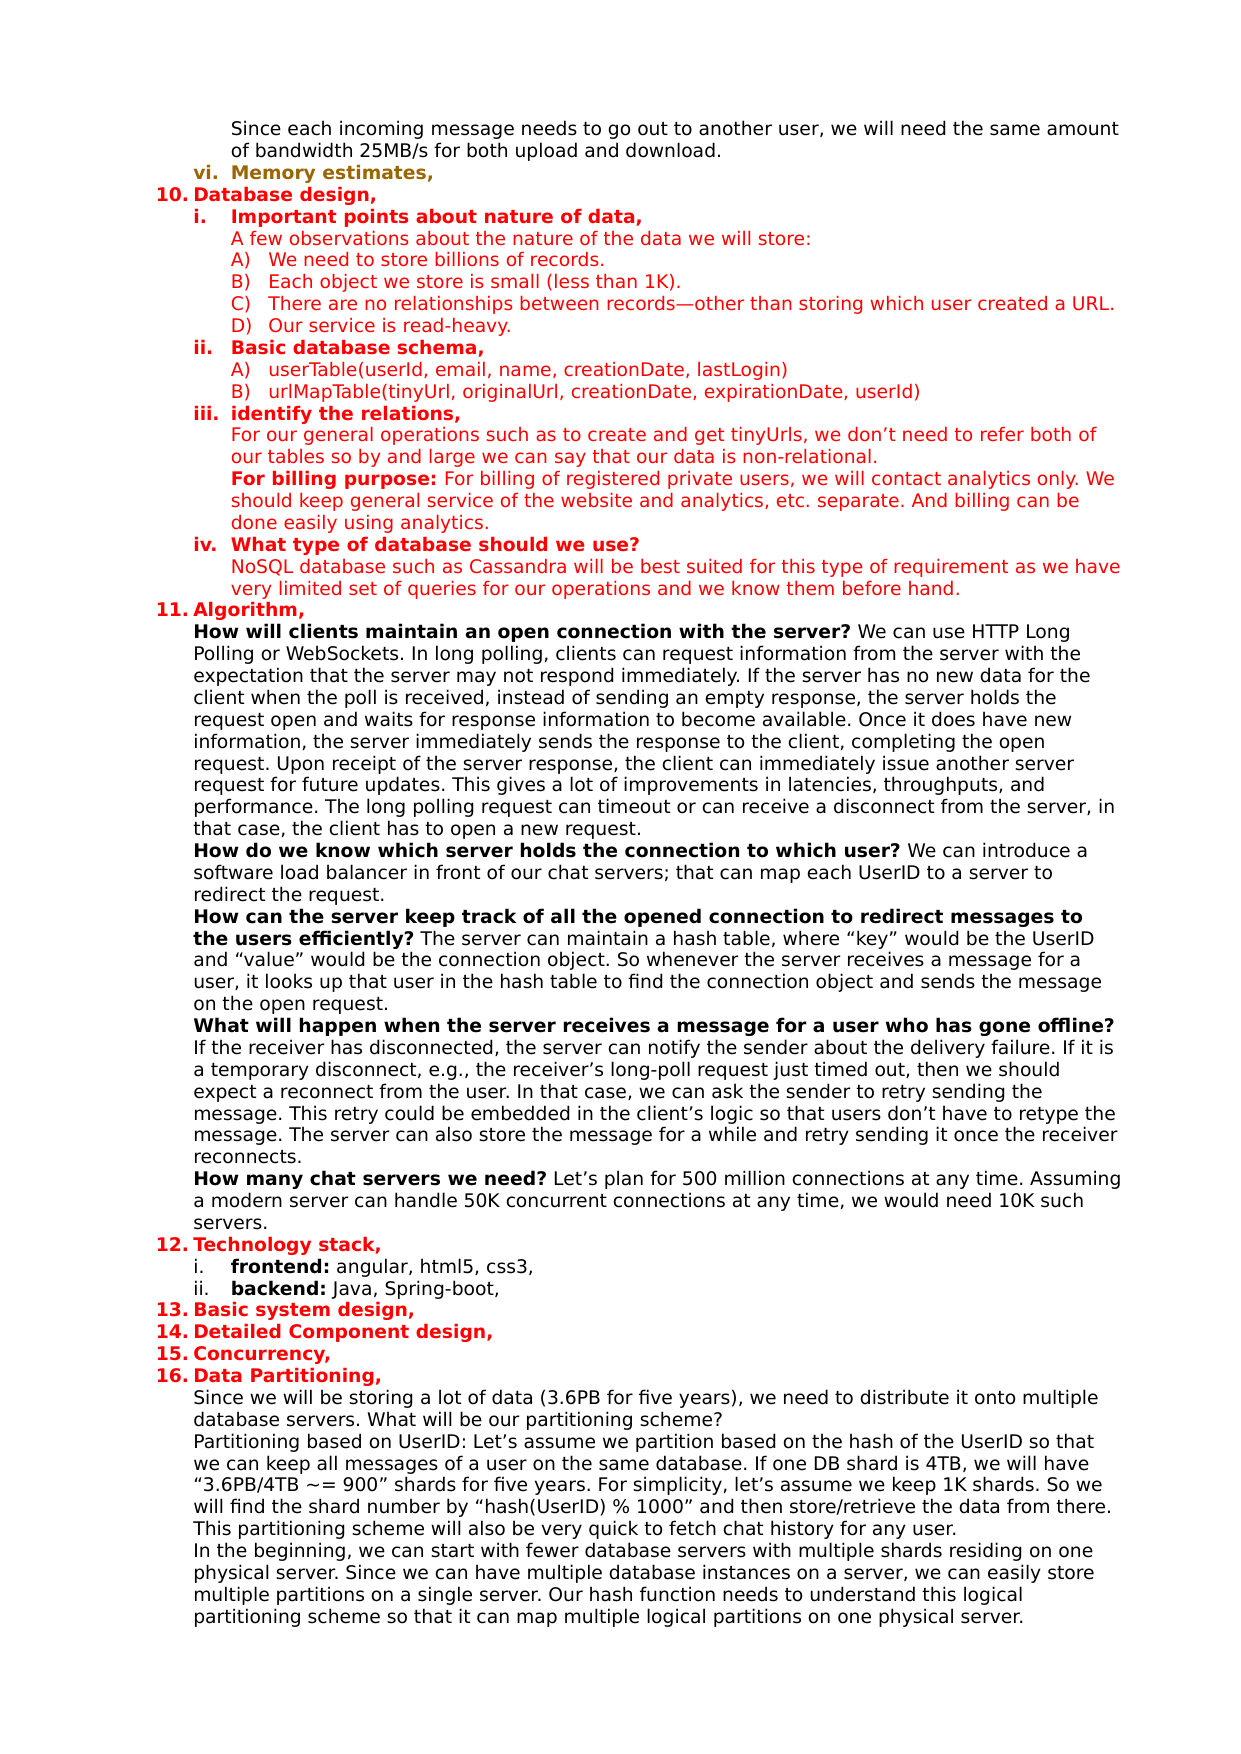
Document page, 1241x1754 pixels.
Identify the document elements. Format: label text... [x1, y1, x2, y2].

list Each object we store is small (less than 1K). [231, 271, 1122, 293]
list Algorithm, [156, 599, 1122, 621]
list Since we will be storing a lot of data (3.6PB for five years), we need to distribute it onto multiple database servers. What will be our partitioning scheme? [156, 1387, 1122, 1431]
list urlMapTable(tinyUrl, originalUrl, creationDate, expirationDate, userId) [231, 381, 1122, 402]
list Basic database schema, [193, 337, 1122, 359]
list In the beginning, we can start with fewer database servers with multiple shards residing on one physical server. Since we can have multiple database instances on a server, we can easily store multiple partitions on a single server. Our hash function needs to understand this logical partitioning scheme so that it can map multiple logical partitions on one physical server. [156, 1540, 1122, 1627]
list How do we know which server holds the connection to which user? We can introduce a software load balancer in front of our chat servers; that can map each UserID to a server to redirect the request. [156, 840, 1122, 906]
list How many chat servers we need? Let’s plan for 500 million connections at any time. Assuming a modern server can handle 50K concurrent connections at any time, we would need 10K such servers. [156, 1168, 1122, 1234]
list Partitioning based on UserID: Let’s assume we partition based on the hash of the UserID so that we can keep all messages of a user on the same database. If one DB shard is 4TB, we will have “3.6PB/4TB ~= 900” shards for five years. For simplicity, let’s assume we keep 1K shards. So we will find the shard number by “hash(UserID) % 1000” and then store/retrieve the data from there. This partitioning scheme will also be very quick to fetch chat history for any user. [156, 1431, 1122, 1540]
list NoSQL database such as Cassandra will be best suited for this type of requirement as we have very limited set of queries for our operations and we know them before hand. [193, 556, 1122, 599]
list How can the server keep track of all the opened connection to redirect messages to the users efficiently? The server can maintain a hash table, where “key” would be the UserID and “value” would be the connection object. So whenever the server receives a message for a user, it looks up that user in the hash table to find the connection object and sends the message on the open request. [156, 906, 1122, 1015]
list For our general operations such as to create and get tinyUrls, we don’t need to refer both of our tables so by and large we can say that our data is non-relational. [193, 424, 1122, 468]
list Detailed Component design, [156, 1321, 1122, 1343]
list Database design, [156, 184, 1122, 206]
list We need to store billions of records. [231, 249, 1122, 271]
list Technology stack, [156, 1234, 1122, 1256]
list frontend: angular, html5, css3, [193, 1256, 1122, 1277]
list A few observations about the nature of the data we will store: [193, 227, 1122, 249]
list Important points about nature of data, [193, 206, 1122, 227]
list How will clients maintain an open connection with the server? We can use HTTP Long Polling or WebSockets. In long polling, clients can request information from the server with the expectation that the server may not respond immediately. If the server has no new data for the client when the poll is received, instead of sending an empty response, the server holds the request open and waits for response information to become available. Once it does have new information, the server immediately sends the response to the client, completing the open request. Upon receipt of the server response, the client can immediately issue another server request for future updates. This gives a lot of improvements in latencies, throughputs, and performance. The long polling request can timeout or can receive a disconnect from the server, in that case, the client has to open a new request. [156, 621, 1122, 840]
list Since each incoming message needs to go out to another user, we will need the same amount of bandwidth 25MB/s for both upload and download. [193, 118, 1122, 162]
list What type of database should we use? [193, 534, 1122, 556]
list What will happen when the server receives a message for a user who has gone offline? If the receiver has disconnected, the server can notify the sender about the delivery failure. If it is a temporary disconnect, e.g., the receiver’s long-poll request just timed out, then we should expect a reconnect from the user. In that case, we can ask the sender to retry sending the message. This retry could be embedded in the client’s logic so that users don’t have to retype the message. The server can also store the message for a while and retry sending it once the receiver reconnects. [156, 1015, 1122, 1168]
list Concurrency, [156, 1343, 1122, 1365]
list userTable(userId, email, name, creationDate, lastLogin) [231, 359, 1122, 381]
list Our service is read-heavy. [231, 315, 1122, 337]
list backend: Java, Spring-boot, [193, 1277, 1122, 1299]
list identify the relations, [193, 402, 1122, 424]
list For billing purpose: For billing of registered private users, we will contact analytics only. We should keep general service of the website and analytics, etc. separate. And billing can be done easily using analytics. [193, 468, 1122, 534]
list Memory estimates, [193, 162, 1122, 184]
list Basic system design, [156, 1299, 1122, 1321]
list There are no relationships between records—other than storing which user created a URL. [231, 293, 1122, 315]
list Data Partitioning, [156, 1365, 1122, 1387]
